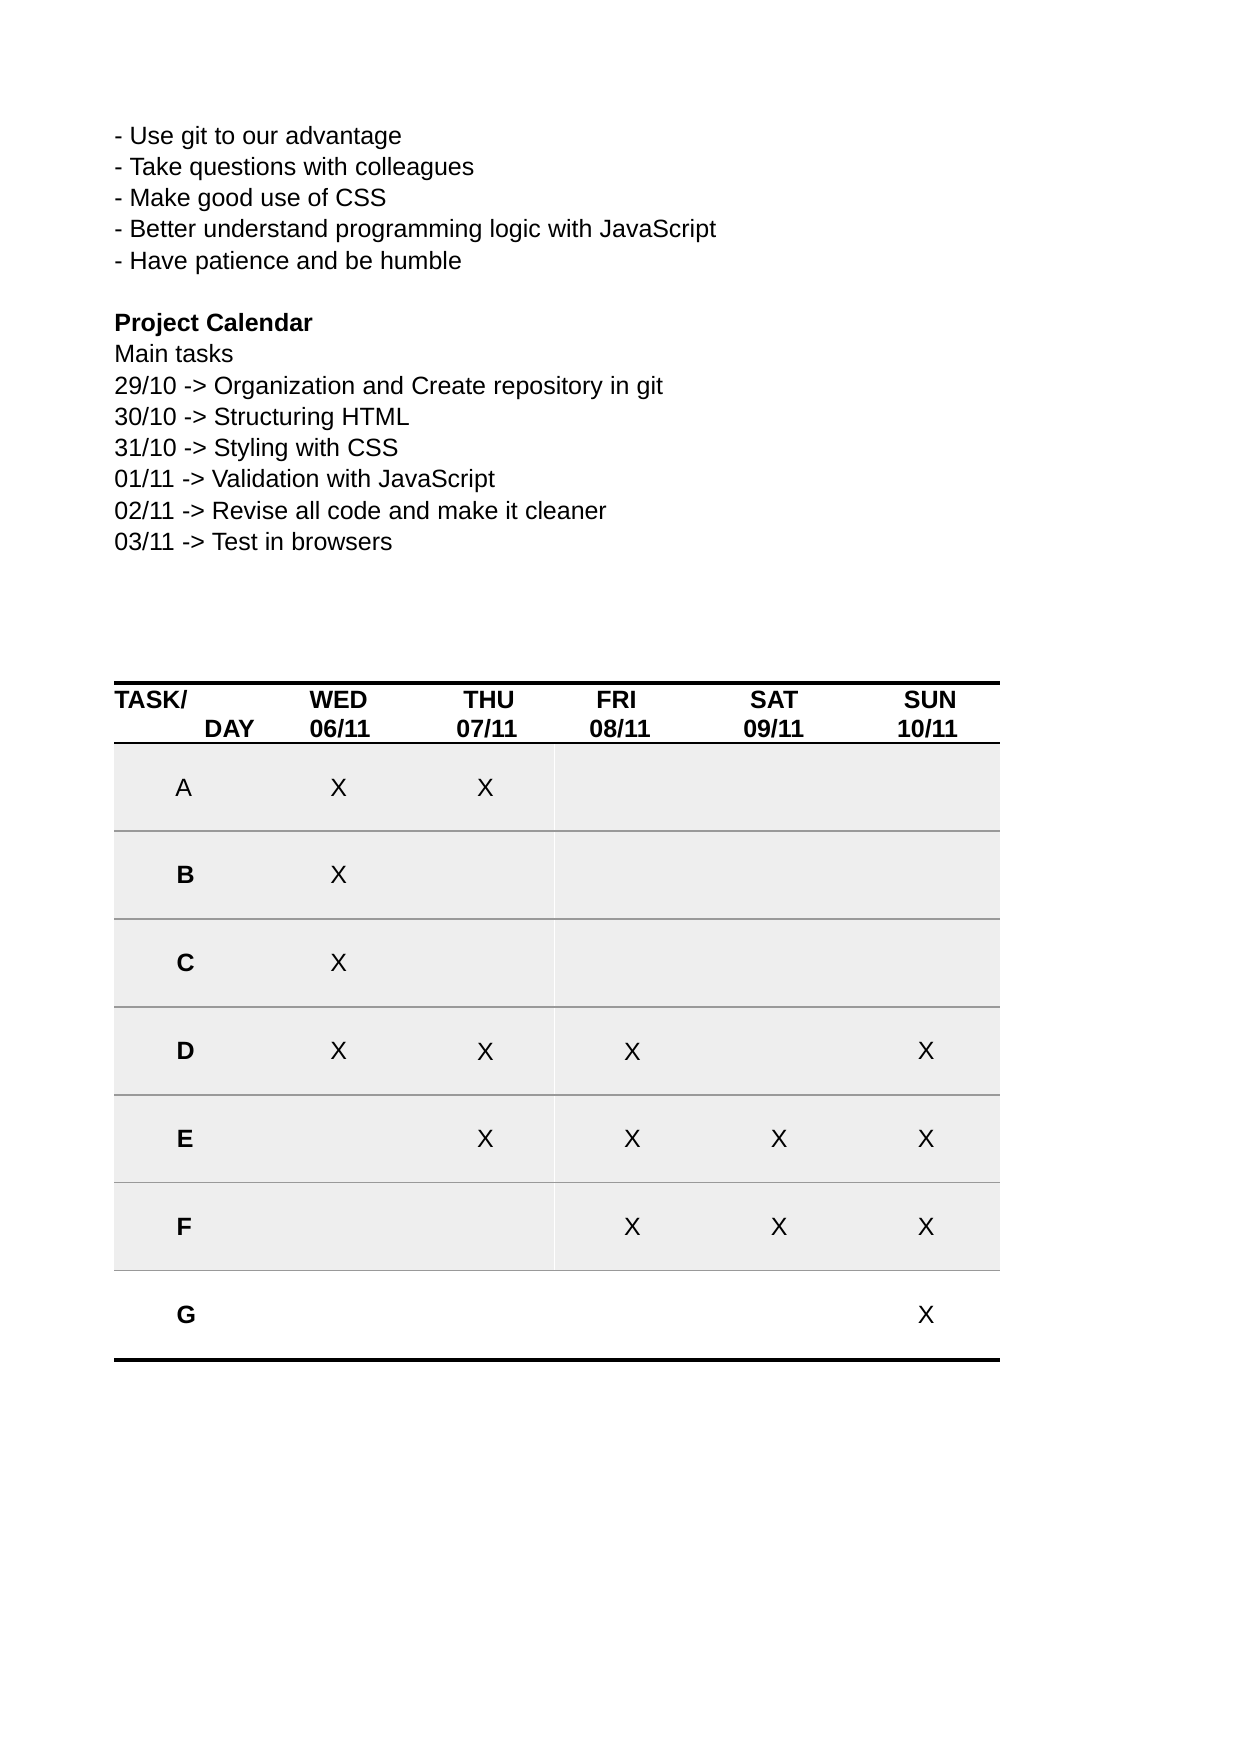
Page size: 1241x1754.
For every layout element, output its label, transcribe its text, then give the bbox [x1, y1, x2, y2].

text - Take questions with colleagues [114, 149, 1142, 181]
table_cell [261, 1271, 408, 1358]
table_cell G [114, 1271, 261, 1358]
table_cell X [555, 1008, 701, 1094]
table_header WED 06/11 [261, 685, 408, 742]
table_cell X [701, 1183, 848, 1270]
table_header FRI 08/11 [555, 685, 701, 742]
table_cell [701, 920, 848, 1006]
text - Better understand programming logic with JavaScript [114, 212, 1142, 243]
text - Have patience and be humble [114, 243, 1142, 274]
table_cell [701, 1008, 848, 1094]
table_cell [701, 744, 848, 830]
table_cell [555, 1271, 701, 1358]
table_cell [408, 1271, 554, 1358]
text Project Calendar [114, 306, 1142, 337]
table_cell X [408, 744, 554, 830]
table_cell X [408, 1096, 554, 1182]
table_cell X [408, 1008, 554, 1094]
table_header SUN 10/11 [848, 685, 1000, 742]
table_cell B [114, 832, 261, 918]
table_cell X [261, 744, 408, 830]
table_cell X [848, 1008, 1000, 1094]
table_header SAT 09/11 [701, 685, 848, 742]
text 31/10 -> Styling with CSS [114, 431, 1142, 462]
table_cell [555, 832, 701, 918]
table_cell D [114, 1008, 261, 1094]
table_cell [848, 920, 1000, 1006]
table_cell [408, 920, 554, 1006]
table_cell [555, 920, 701, 1006]
table_cell X [261, 832, 408, 918]
table_cell [408, 832, 554, 918]
table_cell X [848, 1096, 1000, 1182]
table_cell X [261, 1008, 408, 1094]
table_cell X [555, 1096, 701, 1182]
text 02/11 -> Revise all code and make it cleaner [114, 493, 1142, 524]
table_cell [701, 832, 848, 918]
text 30/10 -> Structuring HTML [114, 399, 1142, 431]
table_cell X [555, 1183, 701, 1270]
table_cell E [114, 1096, 261, 1182]
table_cell X [848, 1271, 1000, 1358]
table_cell X [701, 1096, 848, 1182]
text Main tasks [114, 337, 1142, 368]
text 03/11 -> Test in browsers [114, 524, 1142, 556]
table_cell [408, 1183, 554, 1270]
table_cell [848, 832, 1000, 918]
table_cell X [848, 1183, 1000, 1270]
table_cell [261, 1183, 408, 1270]
table_cell F [114, 1183, 261, 1270]
text 01/11 -> Validation with JavaScript [114, 462, 1142, 493]
table_header THU 07/11 [408, 685, 554, 742]
table_cell [701, 1271, 848, 1358]
text 29/10 -> Organization and Create repository in git [114, 368, 1142, 399]
table_cell C [114, 920, 261, 1006]
table_cell [261, 1096, 408, 1182]
table_cell A [114, 744, 261, 830]
table_cell [555, 744, 701, 830]
text - Use git to our advantage [114, 118, 1142, 149]
table_cell [848, 744, 1000, 830]
text - Make good use of CSS [114, 181, 1142, 212]
table_header TASK/ DAY [114, 685, 261, 742]
table_cell X [261, 920, 408, 1006]
